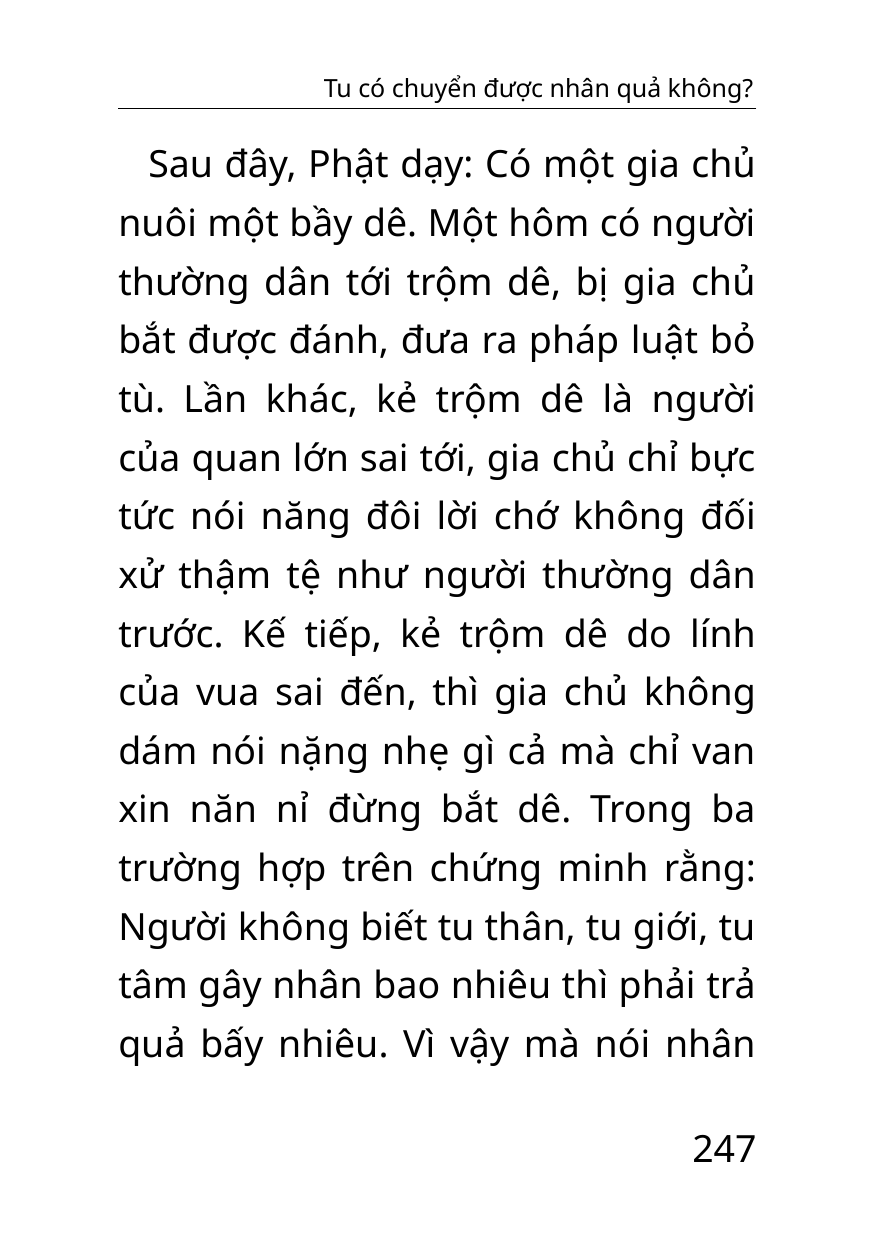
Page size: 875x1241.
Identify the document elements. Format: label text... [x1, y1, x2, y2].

text Sau đây, Phật dạy: Có một gia chủ nuôi một bầy dê. Một hôm có người thường dân tới trộm dê, bị gia chủ bắt được đánh, đưa ra pháp luật bỏ tù. Lần khác, kẻ trộm dê là người của quan lớn sai tới, gia chủ chỉ bực tức nói năng đôi lời chớ không đối xử thậm tệ như người thường dân trước. Kế tiếp, kẻ trộm dê do lính của vua sai đến, thì gia chủ không dám nói nặng nhẹ gì cả mà chỉ van xin năn nỉ đừng bắt dê. Trong ba trường hợp trên chứng minh rằng: Người không biết tu thân, tu giới, tu tâm gây nhân bao nhiêu thì phải trả quả bấy nhiêu. Vì vậy mà nói nhân [118, 138, 756, 1068]
